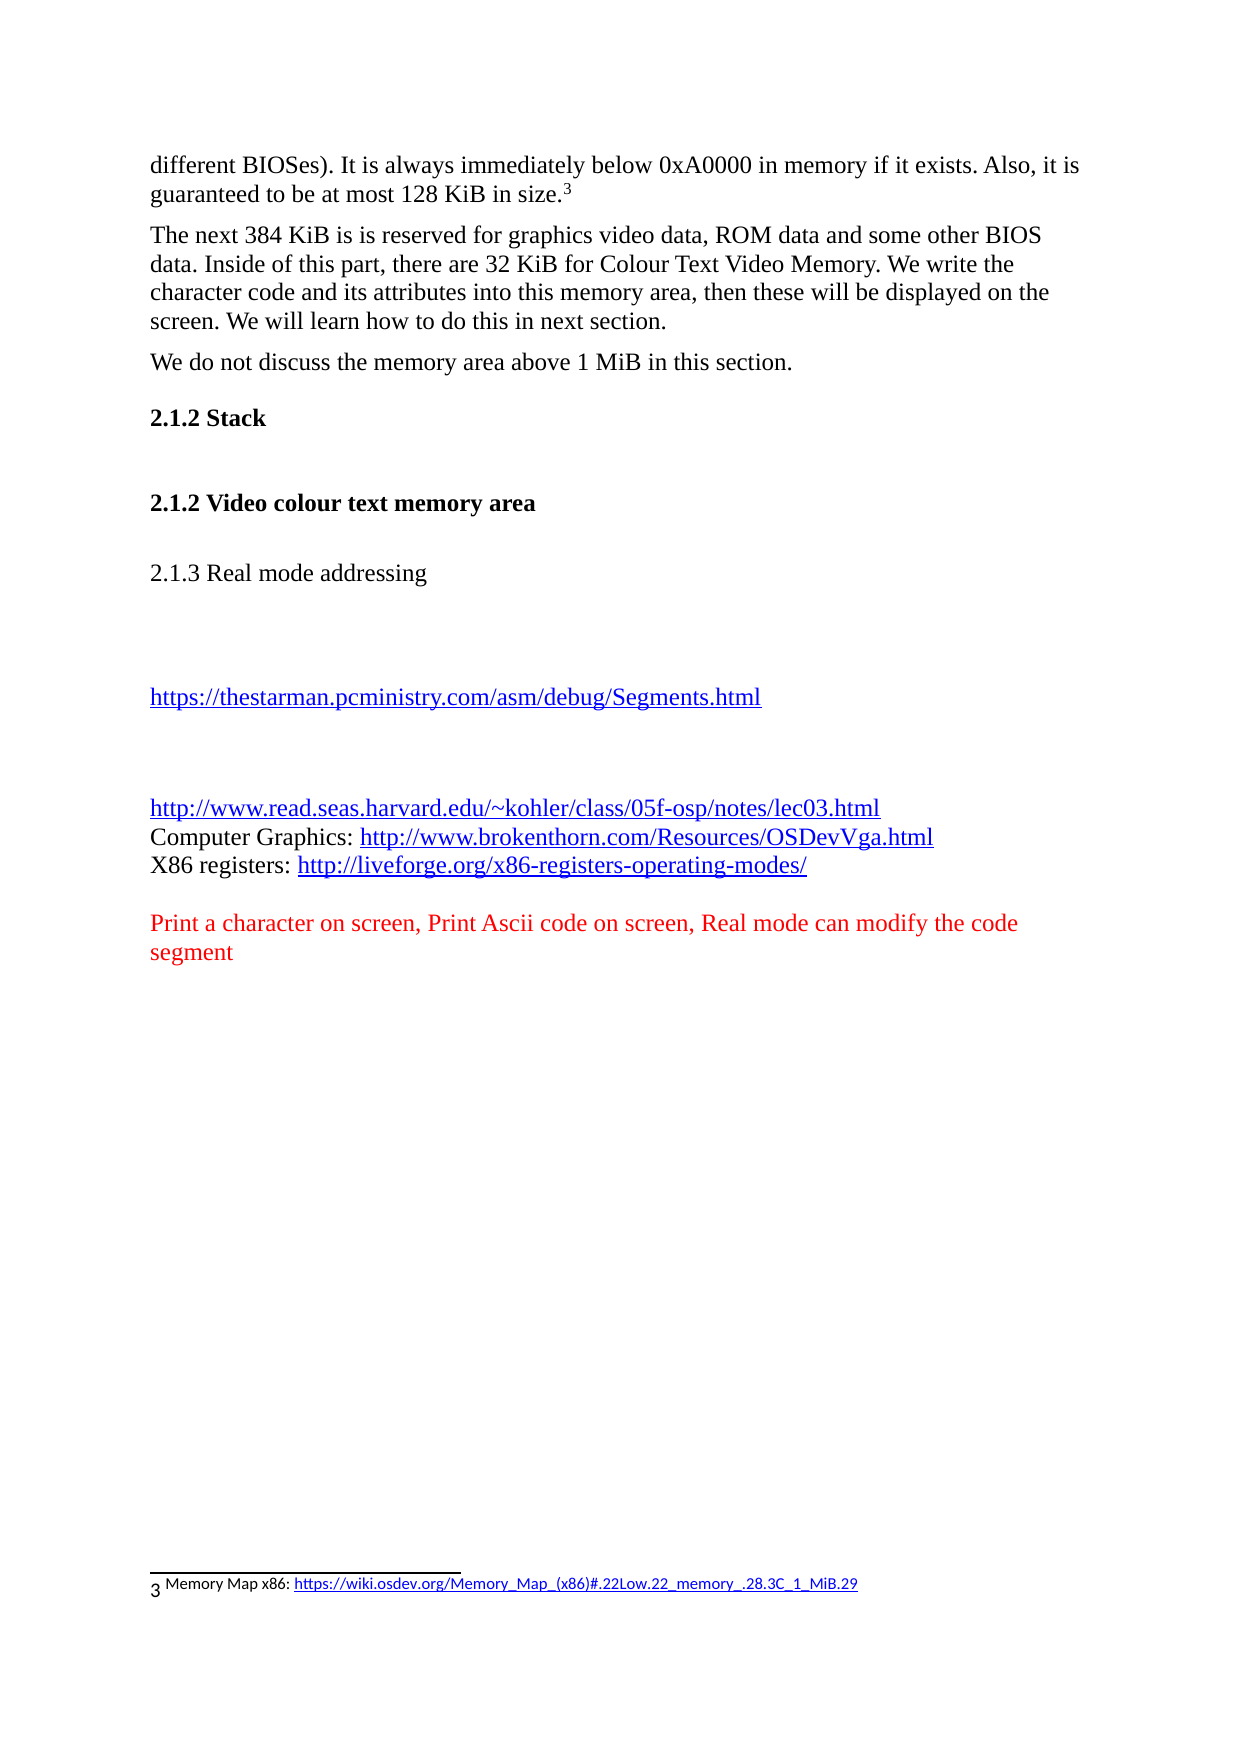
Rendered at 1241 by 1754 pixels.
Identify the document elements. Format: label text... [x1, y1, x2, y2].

text https://thestarman.pcministry.com/asm/debug/Segments.html [150, 682, 1090, 710]
text different BIOSes). It is always immediately below 0xA0000 in memory if it exists. Also, it is guaranteed to be at most 128 KiB in size. [150, 150, 1090, 207]
text We do not discuss the memory area above 1 MiB in this section. [150, 347, 1090, 376]
subtitle 2.1.2 Video colour text memory area [150, 488, 1090, 517]
text 2.1.3 Real mode addressing [150, 558, 1090, 587]
text X86 registers: http://liveforge.org/x86-registers-operating-modes/ [150, 850, 1090, 879]
text Computer Graphics: http://www.brokenthorn.com/Resources/OSDevVga.html [150, 822, 1090, 850]
text Memory Map x86: https://wiki.osdev.org/Memory_Map_(x86)#.22Low.22_memory_.28.3C_1_MiB.29 [150, 1573, 1090, 1604]
text Print a character on screen, Print Ascii code on screen, Real mode can modify the code segment [150, 908, 1090, 965]
text The next 384 KiB is is reserved for graphics video data, ROM data and some other BIOS data. Inside of this part, there are 32 KiB for Colour Text Video Memory. We write the character code and its attributes into this memory area, then these will be displayed on the screen. We will learn how to do this in next section. [150, 220, 1090, 335]
subtitle 2.1.2 Stack [150, 403, 1090, 432]
text http://www.read.seas.harvard.edu/~kohler/class/05f-osp/notes/lec03.html [150, 793, 1090, 822]
